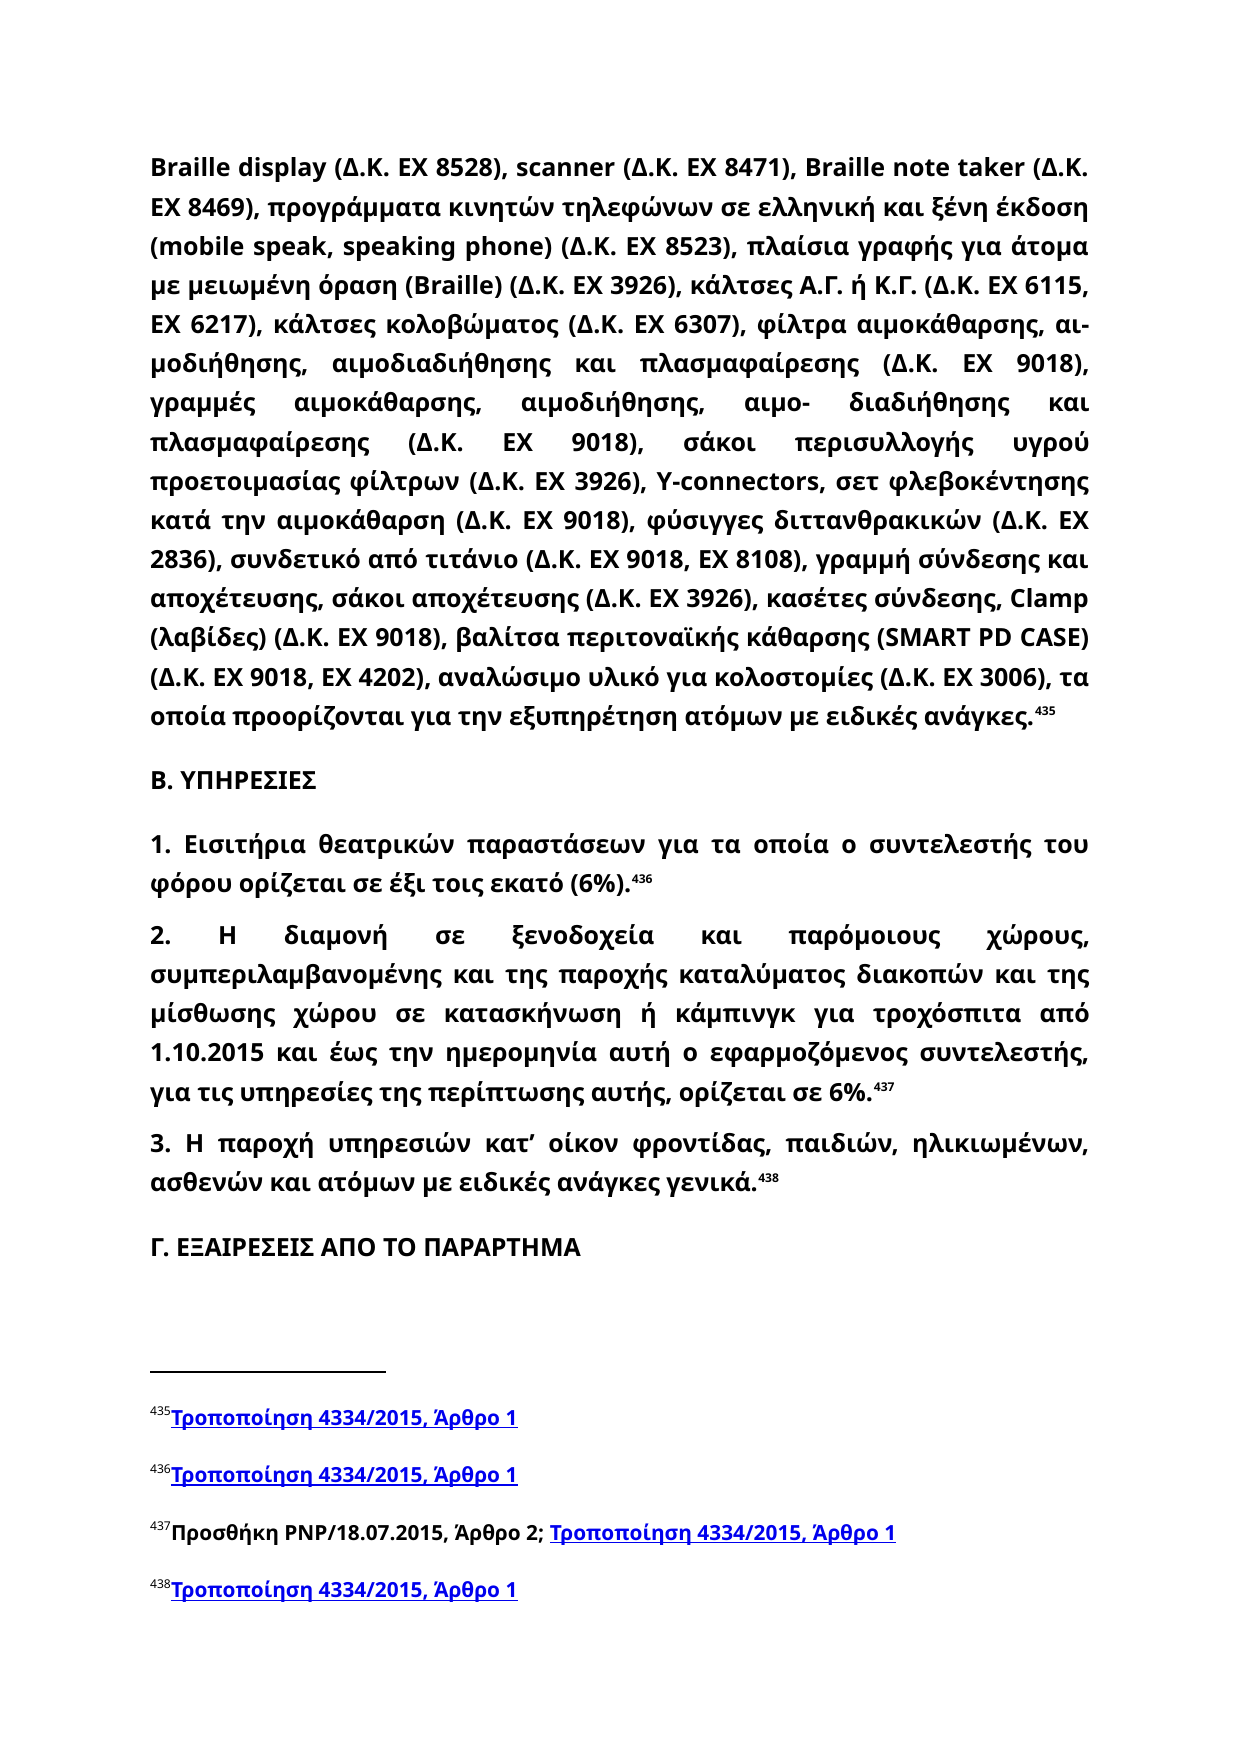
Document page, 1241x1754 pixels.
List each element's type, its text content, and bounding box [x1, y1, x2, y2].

text 1. Εισιτήρια θεατρικών παραστάσεων για τα οποία ο συντελεστής του φόρου ορίζεται σε έξι τοις εκατό (6%). [150, 827, 1090, 900]
text Προσθήκη PNP/18.07.2015, Άρθρο 2; Τροποποίηση 4334/2015, Άρθρο 1 [150, 1518, 1090, 1546]
text 2. Η διαμονή σε ξενοδοχεία και παρόμοιους χώρους, συμπεριλαμβανομένης και της παροχής καταλύματος διακοπών και της μίσθωσης χώρου σε κατασκήνωση ή κάμπινγκ για τροχόσπιτα από 1.10.2015 και έως την ημερομηνία αυτή ο εφαρμοζόμενος συντελεστής, για τις υπηρεσίες της περίπτωσης αυτής, ορίζεται σε 6%. [150, 917, 1090, 1108]
text Τροποποίηση 4334/2015, Άρθρο 1 [150, 1460, 1090, 1489]
text Τροποποίηση 4334/2015, Άρθρο 1 [150, 1403, 1090, 1431]
text Τροποποίηση 4334/2015, Άρθρο 1 [150, 1576, 1090, 1604]
text Γ. ΕΞΑΙΡΕΣΕΙΣ ΑΠΟ ΤΟ ΠΑΡΑΡΤΗΜΑ [150, 1229, 1090, 1263]
text Braille display (Δ.Κ. ΕΧ 8528), scanner (Δ.Κ. ΕΧ 8471), Braille note taker (Δ.Κ. ΕΧ 8469), προγράμματα κινητών τηλεφώνων σε ελληνική και ξένη έκδοση (mobile speak, speaking phone) (Δ.Κ. ΕΧ 8523), πλαίσια γραφής για άτομα με μειωμένη όραση (Braille) (Δ.Κ. ΕΧ 3926), κάλτσες Α.Γ. ή Κ.Γ. (Δ.Κ. ΕΧ 6115, ΕΧ 6217), κάλτσες κολοβώματος (Δ.Κ. ΕΧ 6307), φίλτρα αιμοκάθαρσης, αι- μοδιήθησης, αιμοδιαδιήθησης και πλασμαφαίρεσης (Δ.Κ. ΕΧ 9018), γραμμές αιμοκάθαρσης, αιμοδιήθησης, αιμο- διαδιήθησης και πλασμαφαίρεσης (Δ.Κ. ΕΧ 9018), σάκοι περισυλλογής υγρού προετοιμασίας φίλτρων (Δ.Κ. ΕΧ 3926), Y-connectors, σετ φλεβοκέντησης κατά την αιμοκάθαρση (Δ.Κ. ΕΧ 9018), φύσιγγες διττανθρακικών (Δ.Κ. ΕΧ 2836), συνδετικό από τιτάνιο (Δ.Κ. ΕΧ 9018, ΕΧ 8108), γραμμή σύνδεσης και αποχέτευσης, σάκοι αποχέτευσης (Δ.Κ. ΕΧ 3926), κασέτες σύνδεσης, Clamp (λαβίδες) (Δ.Κ. ΕΧ 9018), βαλίτσα περιτοναϊκής κάθαρσης (SMART PD CASE) (Δ.Κ. ΕΧ 9018, ΕΧ 4202), αναλώσιμο υλικό για κολοστομίες (Δ.Κ. ΕΧ 3006), τα οποία προορίζονται για την εξυπηρέτηση ατόμων με ειδικές ανάγκες. [150, 150, 1090, 732]
text Β. ΥΠΗΡΕΣΙΕΣ [150, 762, 1090, 797]
text 3. Η παροχή υπηρεσιών κατ’ οίκον φροντίδας, παιδιών, ηλικιωμένων, ασθενών και ατόμων με ειδικές ανάγκες γενικά. [150, 1126, 1090, 1199]
